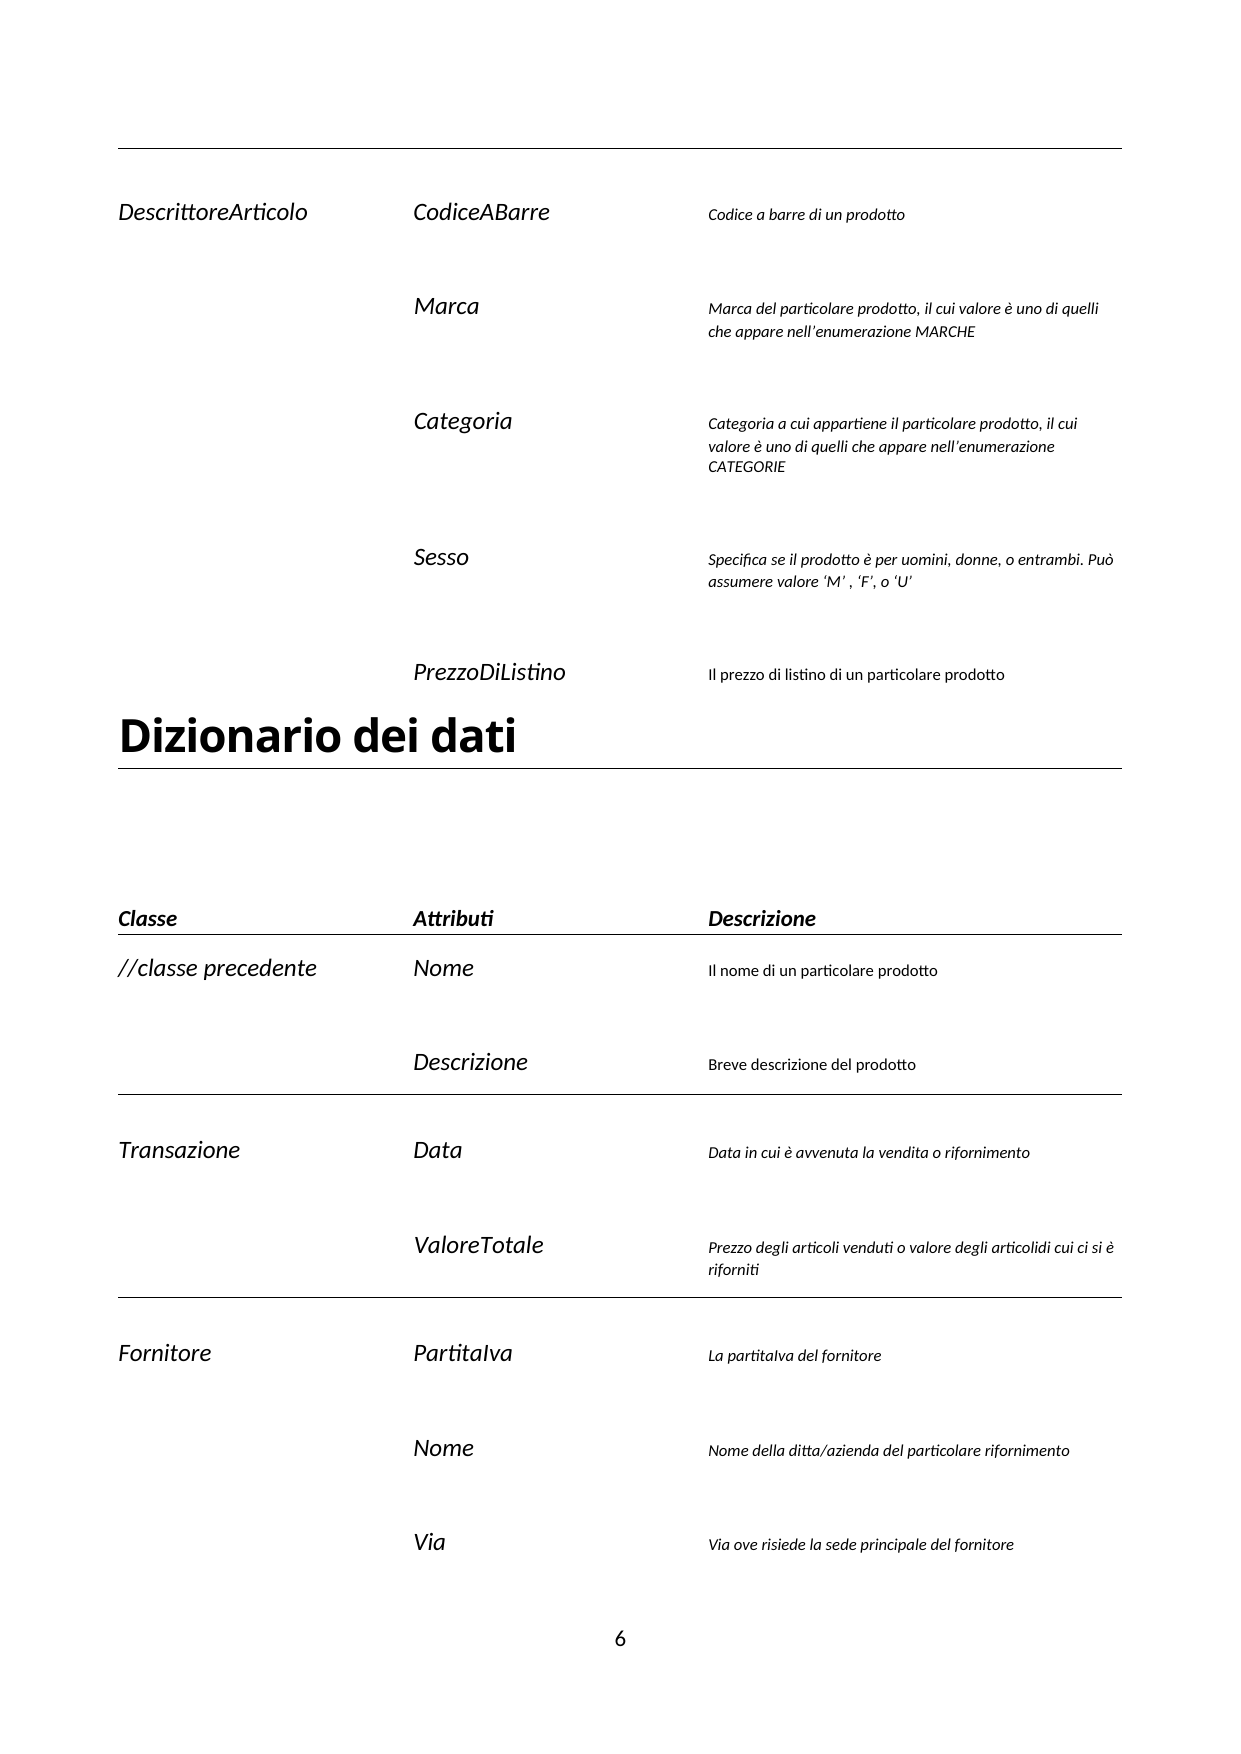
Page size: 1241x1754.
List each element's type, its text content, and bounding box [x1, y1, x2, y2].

text Fornitore PartitaIva La partitaIva del fornitore [118, 1337, 1122, 1367]
text Classe Attributi Descrizione [118, 904, 1122, 934]
text ValoreTotale Prezzo degli articoli venduti o valore degli articolidi cui ci si è riforniti [413, 1229, 1122, 1280]
text DescrittoreArticolo CodiceABarre Codice a barre di un prodotto [118, 192, 1122, 226]
text Categoria Categoria a cui appartiene il particolare prodotto, il cui valore è uno di quelli che appare nell’enumerazione CATEGORIE [413, 406, 1122, 477]
text Nome Nome della ditta/azienda del particolare rifornimento [118, 1432, 1122, 1462]
text Transazione Data Data in cui è avvenuta la vendita o rifornimento [118, 1134, 1122, 1165]
text Sesso Specifica se il prodotto è per uomini, donne, o entrambi. Può assumere valore ‘M’ , ‘F’, o ‘U’ [413, 541, 1122, 592]
text //classe precedente Nome Il nome di un particolare prodotto [118, 952, 1122, 982]
text Descrizione Breve descrizione del prodotto [118, 1047, 1122, 1077]
title Dizionario dei dati [118, 703, 1122, 768]
text Via Via ove risiede la sede principale del fornitore [118, 1526, 1122, 1557]
text Marca Marca del particolare prodotto, il cui valore è uno di quelli che appare nell’enumerazione MARCHE [413, 290, 1122, 341]
text PrezzoDiListino Il prezzo di listino di un particolare prodotto [118, 656, 1122, 687]
